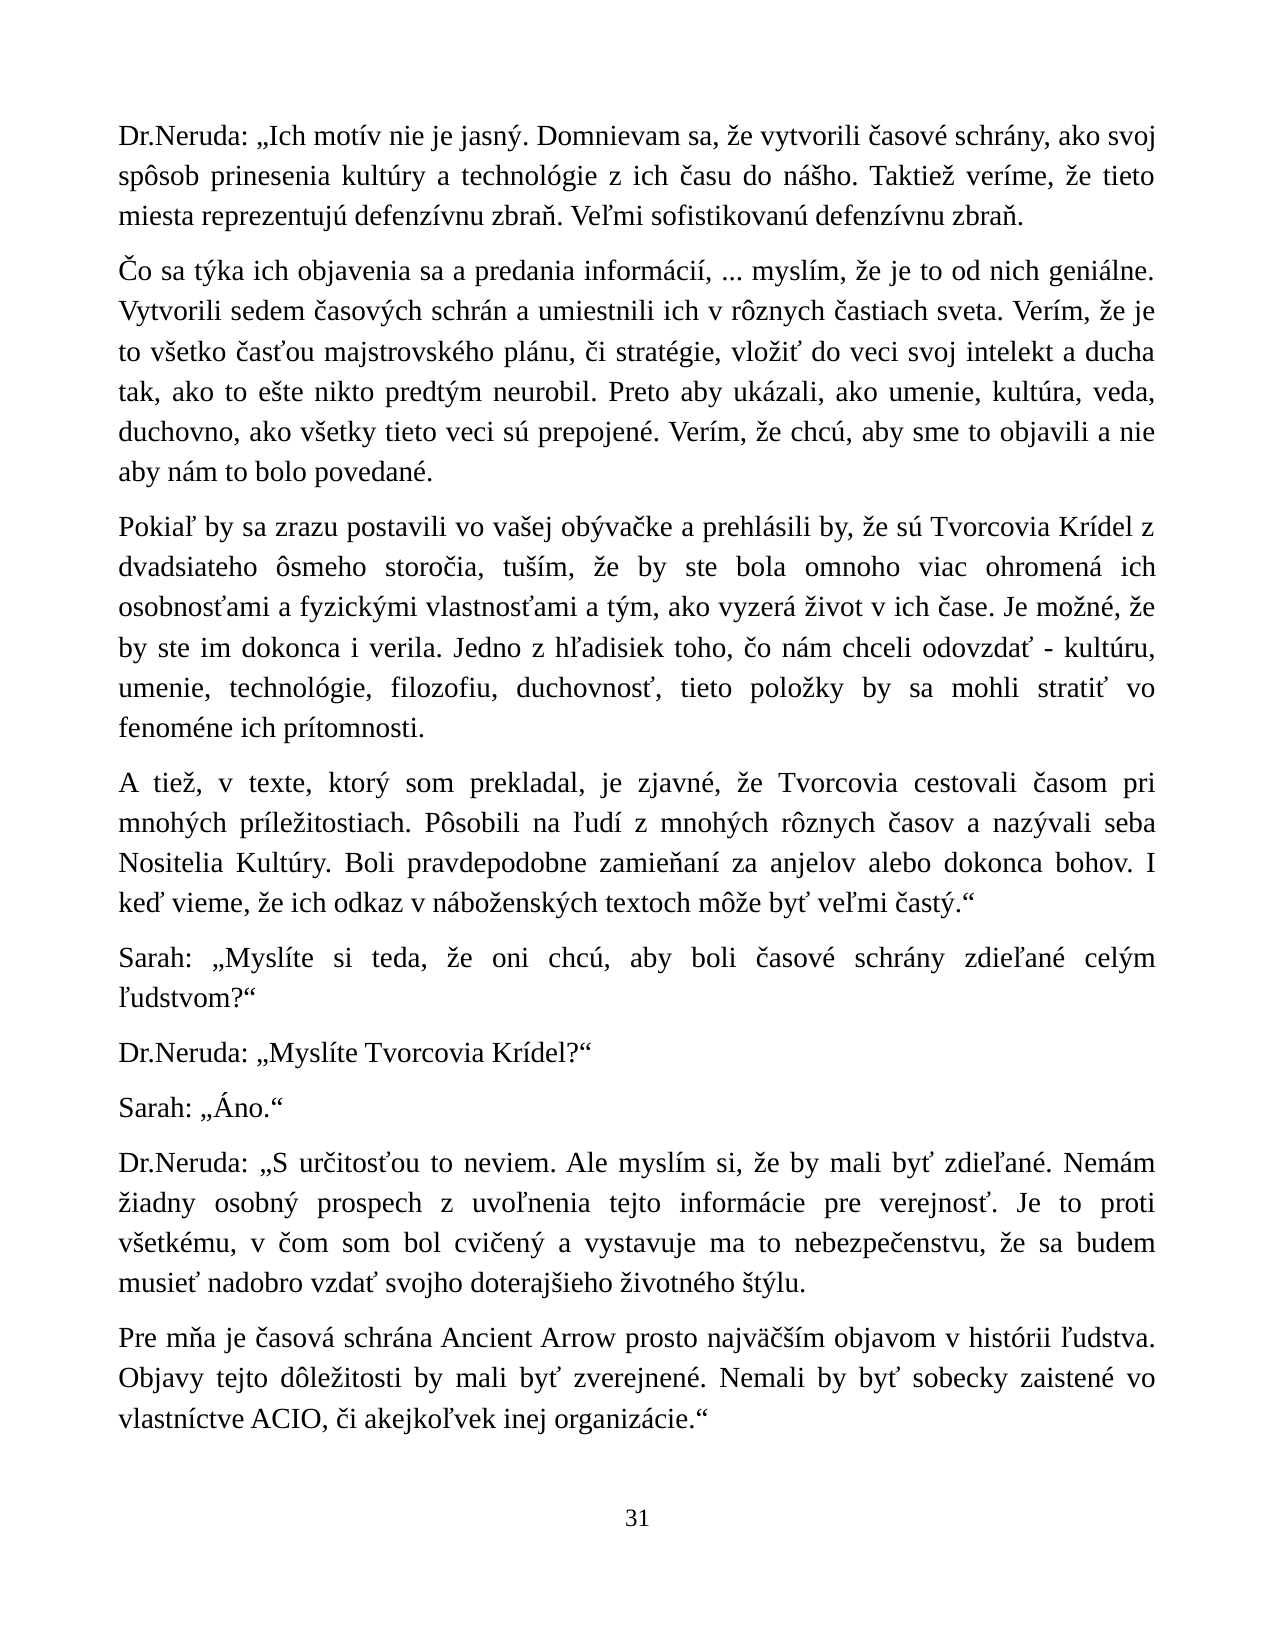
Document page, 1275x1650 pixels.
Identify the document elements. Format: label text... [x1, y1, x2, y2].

text Pokiaľ by sa zrazu postavili vo vašej obývačke a prehlásili by, že sú Tvorcovia Krídel z dvadsiateho ôsmeho storočia, tuším, že by ste bola omnoho viac ohromená ich osobnosťami a fyzickými vlastnosťami a tým, ako vyzerá život v ich čase. Je možné, že by ste im dokonca i verila. Jedno z hľadisiek toho, čo nám chceli odovzdať - kultúru, umenie, technológie, filozofiu, duchovnosť, tieto položky by sa mohli stratiť vo fenoméne ich prítomnosti. [118, 509, 1157, 744]
text Dr.Neruda: „Ich motív nie je jasný. Domnievam sa, že vytvorili časové schrány, ako svoj spôsob prinesenia kultúry a technológie z ich času do nášho. Taktiež veríme, že tieto miesta reprezentujú defenzívnu zbraň. Veľmi sofistikovanú defenzívnu zbraň. [118, 118, 1157, 232]
text Dr.Neruda: „S určitosťou to neviem. Ale myslím si, že by mali byť zdieľané. Nemám žiadny osobný prospech z uvoľnenia tejto informácie pre verejnosť. Je to proti všetkému, v čom som bol cvičený a vystavuje ma to nebezpečenstvu, že sa budem musieť nadobro vzdať svojho doterajšieho životného štýlu. [118, 1145, 1157, 1299]
text Sarah: „Myslíte si teda, že oni chcú, aby boli časové schrány zdieľané celým ľudstvom?“ [118, 940, 1157, 1014]
text Dr.Neruda: „Myslíte Tvorcovia Krídel?“ [118, 1035, 1157, 1069]
text Čo sa týka ich objavenia sa a predania informácií, ... myslím, že je to od nich geniálne. Vytvorili sedem časových schrán a umiestnili ich v rôznych častiach sveta. Verím, že je to všetko časťou majstrovského plánu, či stratégie, vložiť do veci svoj intelekt a ducha tak, ako to ešte nikto predtým neurobil. Preto aby ukázali, ako umenie, kultúra, veda, duchovno, ako všetky tieto veci sú prepojené. Verím, že chcú, aby sme to objavili a nie aby nám to bolo povedané. [118, 253, 1157, 488]
text Pre mňa je časová schrána Ancient Arrow prosto najväčším objavom v histórii ľudstva. Objavy tejto dôležitosti by mali byť zverejnené. Nemali by byť sobecky zaistené vo vlastníctve ACIO, či akejkoľvek inej organizácie.“ [118, 1320, 1157, 1434]
text A tiež, v texte, ktorý som prekladal, je zjavné, že Tvorcovia cestovali časom pri mnohých príležitostiach. Pôsobili na ľudí z mnohých rôznych časov a nazývali seba Nositelia Kultúry. Boli pravdepodobne zamieňaní za anjelov alebo dokonca bohov. I keď vieme, že ich odkaz v náboženských textoch môže byť veľmi častý.“ [118, 765, 1157, 919]
text Sarah: „Áno.“ [118, 1090, 1157, 1124]
